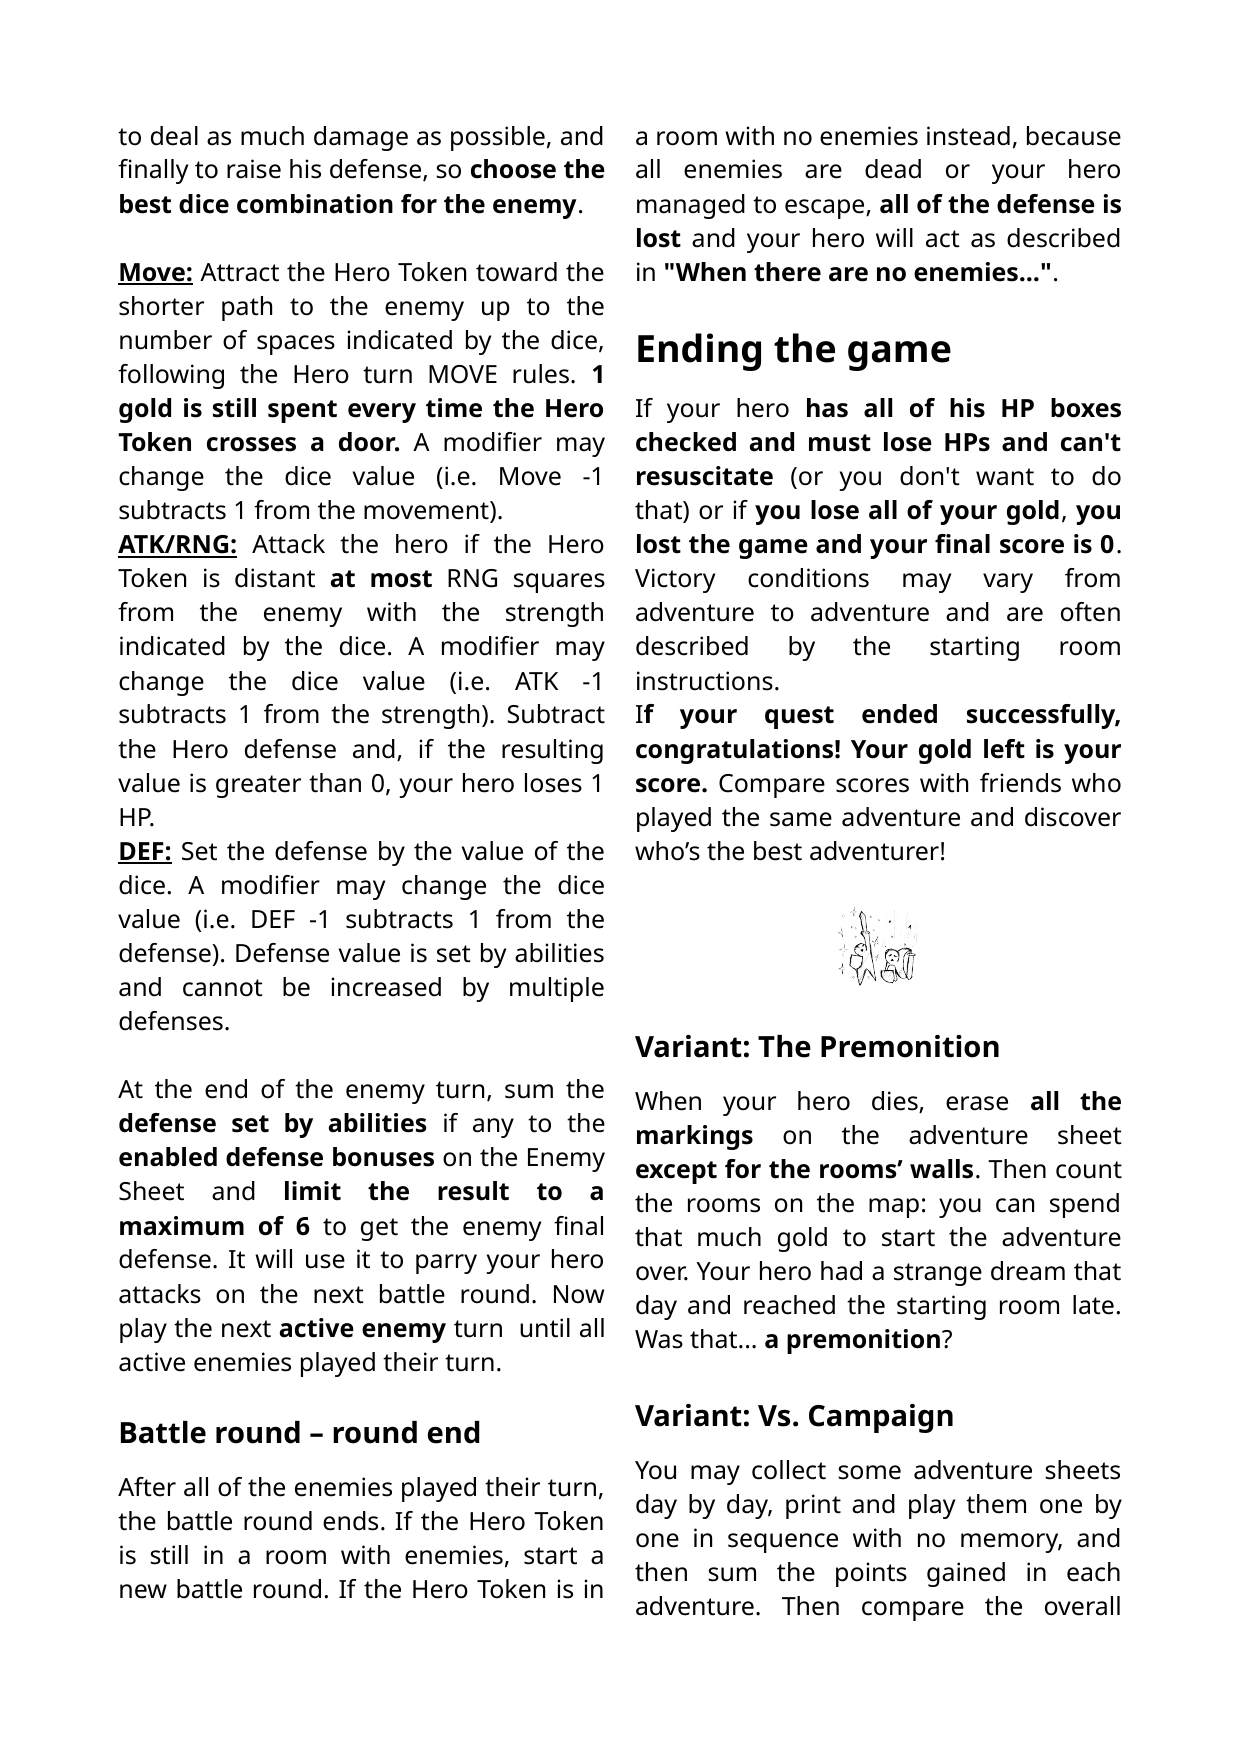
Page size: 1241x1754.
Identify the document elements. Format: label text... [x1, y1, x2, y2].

text Move: Attract the Hero Token toward the shorter path to the enemy up to the number of spaces indicated by the dice, following the Hero turn MOVE rules. 1 gold is still spent every time the Hero Token crosses a door. A modifier may change the dice value (i.e. Move -1 subtracts 1 from the movement). [118, 254, 605, 527]
text When your hero dies, erase all the markings on the adventure sheet except for the rooms’ walls. Then count the rooms on the map: you can spend that much gold to start the adventure over. Your hero had a strange dream that day and reached the starting room late. Was that... a premonition? [635, 1083, 1122, 1356]
text to deal as much damage as possible, and finally to raise his defense, so choose the best dice combination for the enemy. [118, 118, 605, 220]
text ATK/RNG: Attack the hero if the Hero Token is distant at most RNG squares from the enemy with the strength indicated by the dice. A modifier may change the dice value (i.e. ATK -1 subtracts 1 from the strength). Subtract the Hero defense and, if the resulting value is greater than 0, your hero loses 1 HP. [118, 527, 605, 833]
text If your hero has all of his HP boxes checked and must lose HPs and can't resuscitate (or you don't want to do that) or if you lose all of your gold, you lost the game and your final score is 0. Victory conditions may vary from adventure to adventure and are often described by the starting room instructions. [635, 391, 1122, 697]
text Variant: The Premonition [635, 1027, 1122, 1066]
picture [831, 901, 926, 993]
text After all of the enemies played their turn, the battle round ends. If the Hero Token is still in a room with enemies, start a new battle round. If the Hero Token is in [118, 1469, 605, 1606]
text You may collect some adventure sheets day by day, print and play them one by one in sequence with no memory, and then sum the points gained in each adventure. Then compare the overall [635, 1452, 1122, 1623]
text Variant: Vs. Campaign [635, 1396, 1122, 1435]
text Ending the game [635, 322, 1122, 373]
text If your quest ended successfully, congratulations! Your gold left is your score. Compare scores with friends who played the same adventure and discover who’s the best adventurer! [635, 697, 1122, 867]
text At the end of the enemy turn, sum the defense set by abilities if any to the enabled defense bonuses on the Enemy Sheet and limit the result to a maximum of 6 to get the enemy final defense. It will use it to parry your hero attacks on the next battle round. Now play the next active enemy turn until all active enemies played their turn. [118, 1072, 605, 1378]
text a room with no enemies instead, because all enemies are dead or your hero managed to escape, all of the defense is lost and your hero will act as described in "When there are no enemies...". [635, 118, 1122, 288]
text Battle round – round end [118, 1412, 605, 1452]
text DEF: Set the defense by the value of the dice. A modifier may change the dice value (i.e. DEF -1 subtracts 1 from the defense). Defense value is set by abilities and cannot be increased by multiple defenses. [118, 833, 605, 1038]
